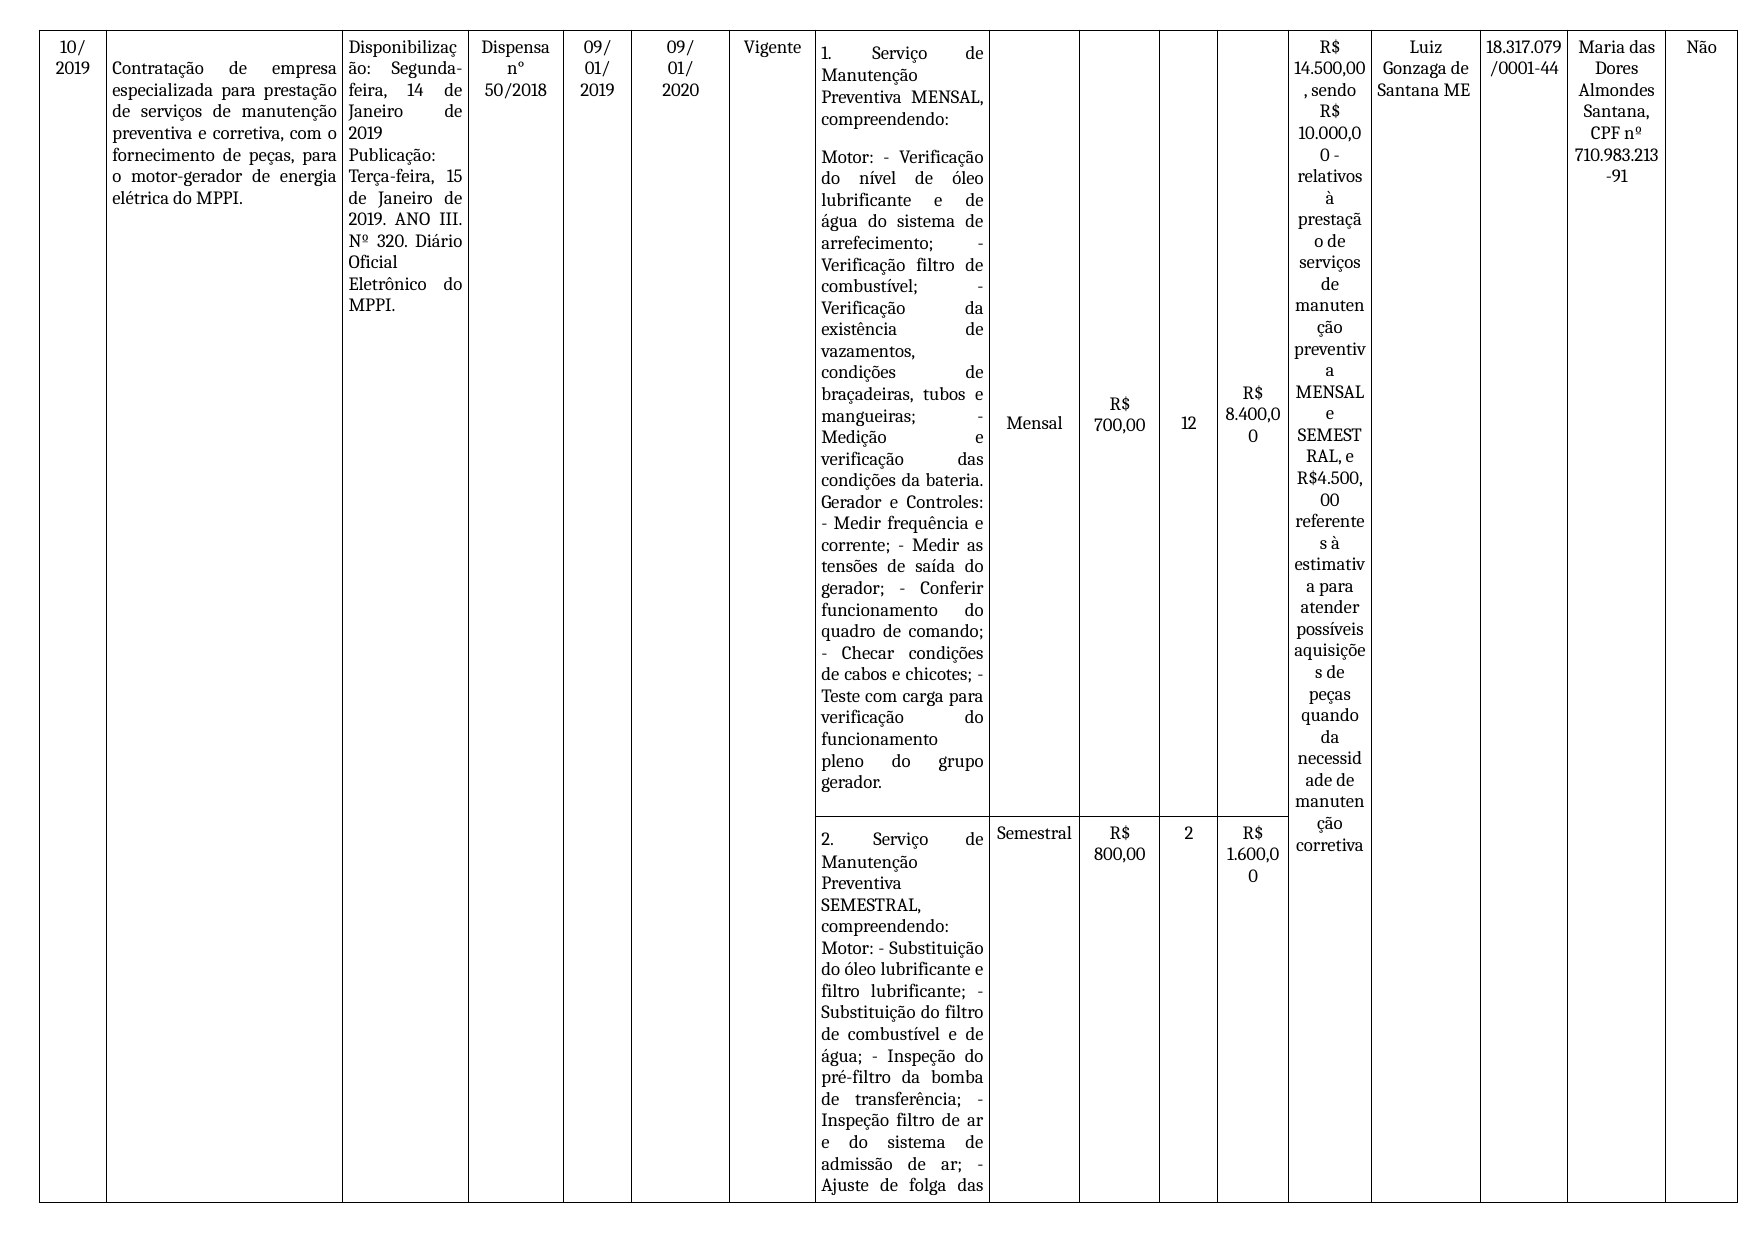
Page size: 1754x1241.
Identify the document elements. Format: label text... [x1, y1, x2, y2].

table_cell 1. Serviço de Manutenção Preventiva MENSAL, compreendendo: Motor: - Verificação do nível de óleo lubrificante e de água do sistema de arrefecimento; - Verificação filtro de combustível; - Verificação da existência de vazamentos, condições de braçadeiras, tubos e mangueiras; - Medição e verificação das condições da bateria. Gerador e Controles: - Medir frequência e corrente; - Medir as tensões de saída do gerador; - Conferir funcionamento do quadro de comando; - Checar condições de cabos e chicotes; - Teste com carga para verificação do funcionamento pleno do grupo gerador. [816, 31, 989, 816]
table_cell Contratação de empresa especializada para prestação de serviços de manutenção preventiva e corretiva, com o fornecimento de peças, para o motor-gerador de energia elétrica do MPPI. [107, 31, 342, 1202]
table_cell R$ 8.400,00 [1218, 31, 1288, 816]
table_cell Disponibilização: Segunda-feira, 14 de Janeiro de 2019 Publicação: Terça-feira, 15 de Janeiro de 2019. ANO III. Nº 320. Diário Oficial Eletrônico do MPPI. [343, 31, 468, 1202]
table_cell 2. Serviço de Manutenção Preventiva SEMESTRAL, compreendendo: Motor: - Substituição do óleo lubrificante e filtro lubrificante; -Substituição do filtro de combustível e de água; - Inspeção do pré-filtro da bomba de transferência; - Inspeção filtro de ar e do sistema de admissão de ar; - Ajuste de folga das [816, 817, 989, 1202]
table_cell 2 [1160, 817, 1217, 1202]
table_cell 18.317.079/0001-44 [1481, 31, 1567, 1202]
table_cell 10/ 2019 [40, 31, 106, 1202]
table_cell 12 [1160, 31, 1217, 816]
table_cell Dispensa n° 50/2018 [469, 31, 563, 1202]
table_cell 09/ 01/ 2020 [632, 31, 729, 1202]
table_cell Não [1666, 31, 1737, 1202]
table_cell Mensal [990, 31, 1079, 816]
table_cell 09/ 01/ 2019 [564, 31, 631, 1202]
table_cell Maria das Dores Almondes Santana, CPF nº 710.983.213-91 [1568, 31, 1665, 1202]
table_cell R$ 14.500,00, sendo R$ 10.000,00 - relativos à prestação de serviços de manutenção preventiva MENSAL e SEMESTRAL, e R$4.500,00 referentes à estimativa para atender possíveis aquisições de peças quando da necessidade de manutenção corretiva [1289, 31, 1371, 1202]
table_cell R$ 800,00 [1080, 817, 1159, 1202]
table_cell R$ 1.600,00 [1218, 817, 1288, 1202]
table_cell Semestral [990, 817, 1079, 1202]
table_cell R$ 700,00 [1080, 31, 1159, 816]
table_cell Vigente [730, 31, 815, 1202]
table_cell Luiz Gonzaga de Santana ME [1372, 31, 1480, 1202]
